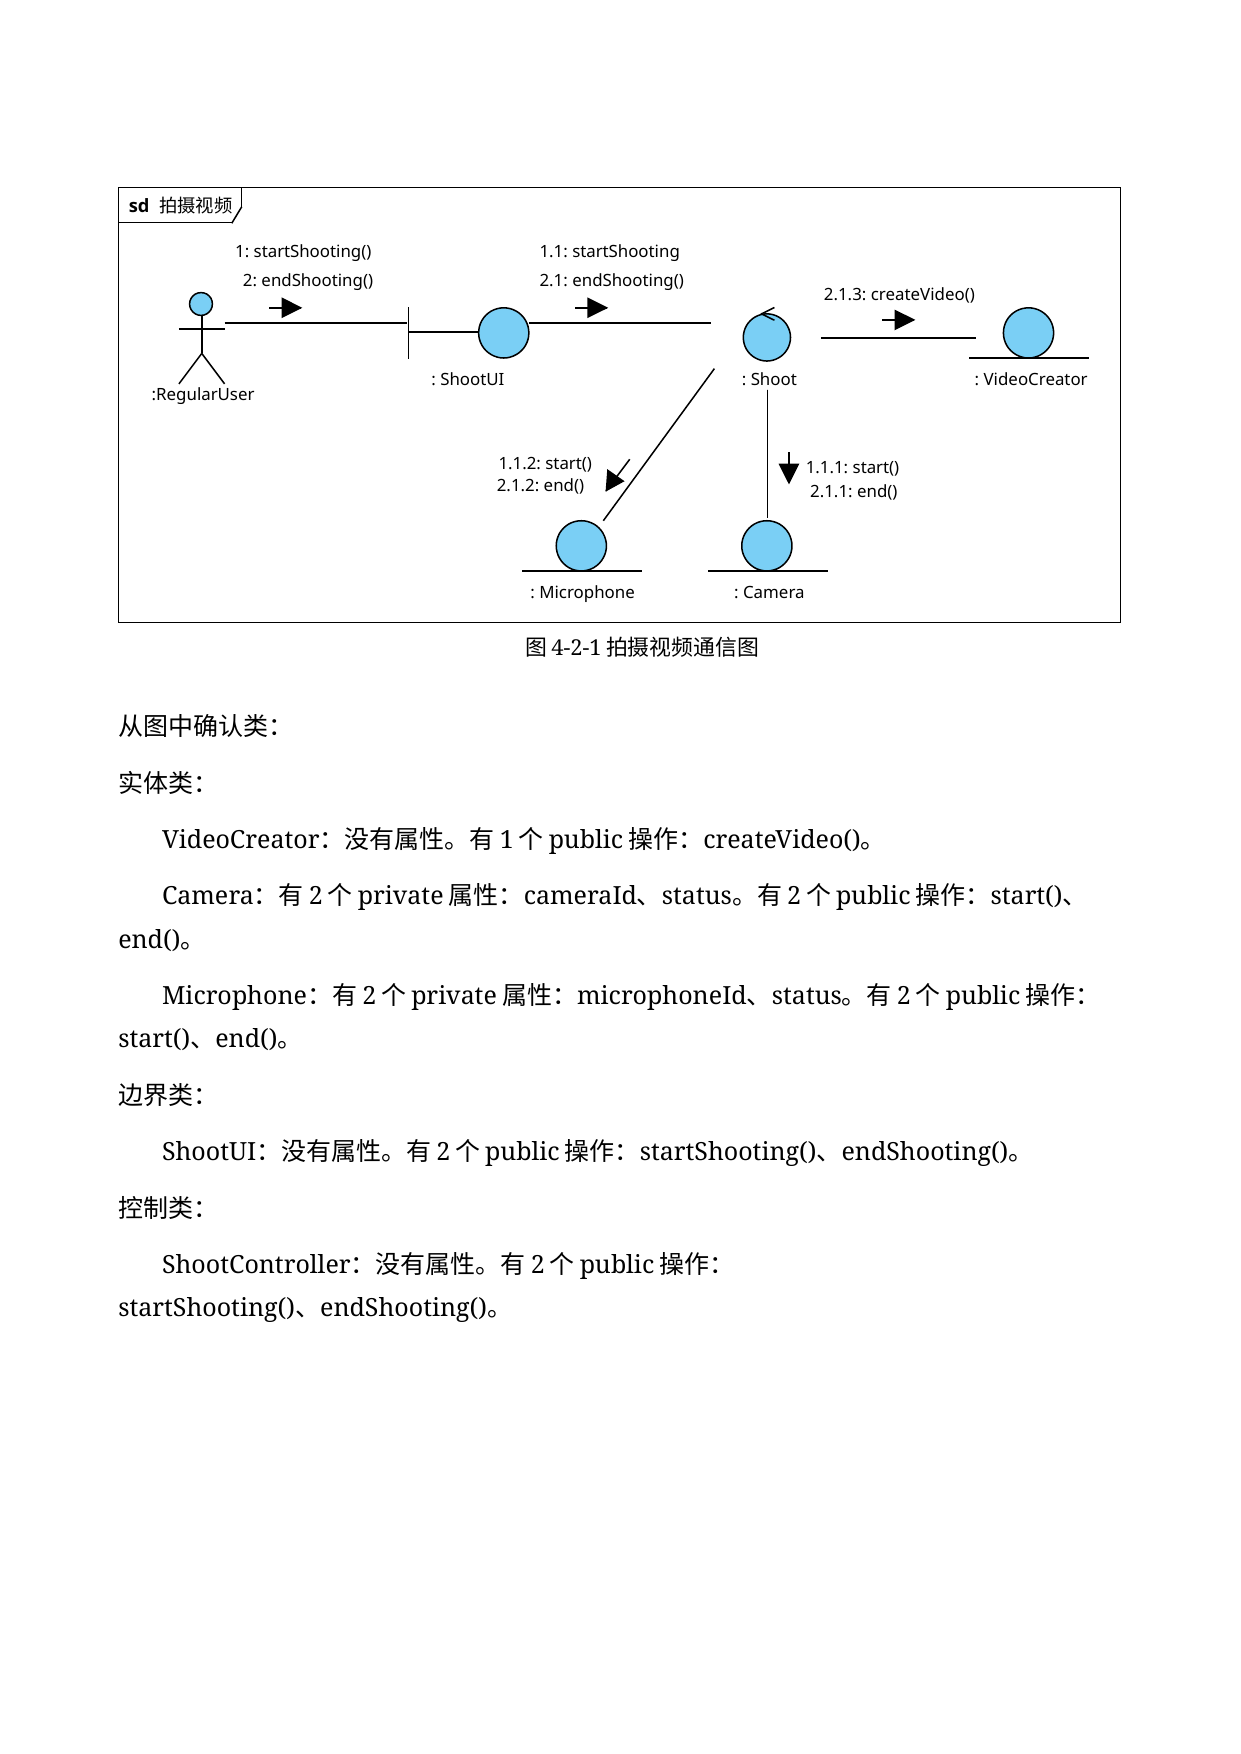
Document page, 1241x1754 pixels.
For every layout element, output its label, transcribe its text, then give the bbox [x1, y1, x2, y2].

text Microphone：有2个private属性：microphoneId、status。有2个public操作：start()、end()。 [118, 976, 1122, 1055]
text 边界类： [118, 1075, 1122, 1112]
text 从图中确认类： [118, 707, 1122, 743]
text VideoCreator：没有属性。有1个public操作：createVideo()。 [118, 819, 1122, 856]
text ShootUI：没有属性。有2个public操作：startShooting()、endShooting()。 [118, 1132, 1122, 1168]
text ShootController：没有属性。有2个public操作：startShooting()、endShooting()。 [118, 1244, 1122, 1324]
text 控制类： [118, 1188, 1122, 1224]
text 实体类： [118, 763, 1122, 799]
text Camera：有2个private属性：cameraId、status。有2个public操作：start()、 end()。 [118, 876, 1122, 955]
text 图4-2-1拍摄视频通信图 [118, 625, 1122, 662]
